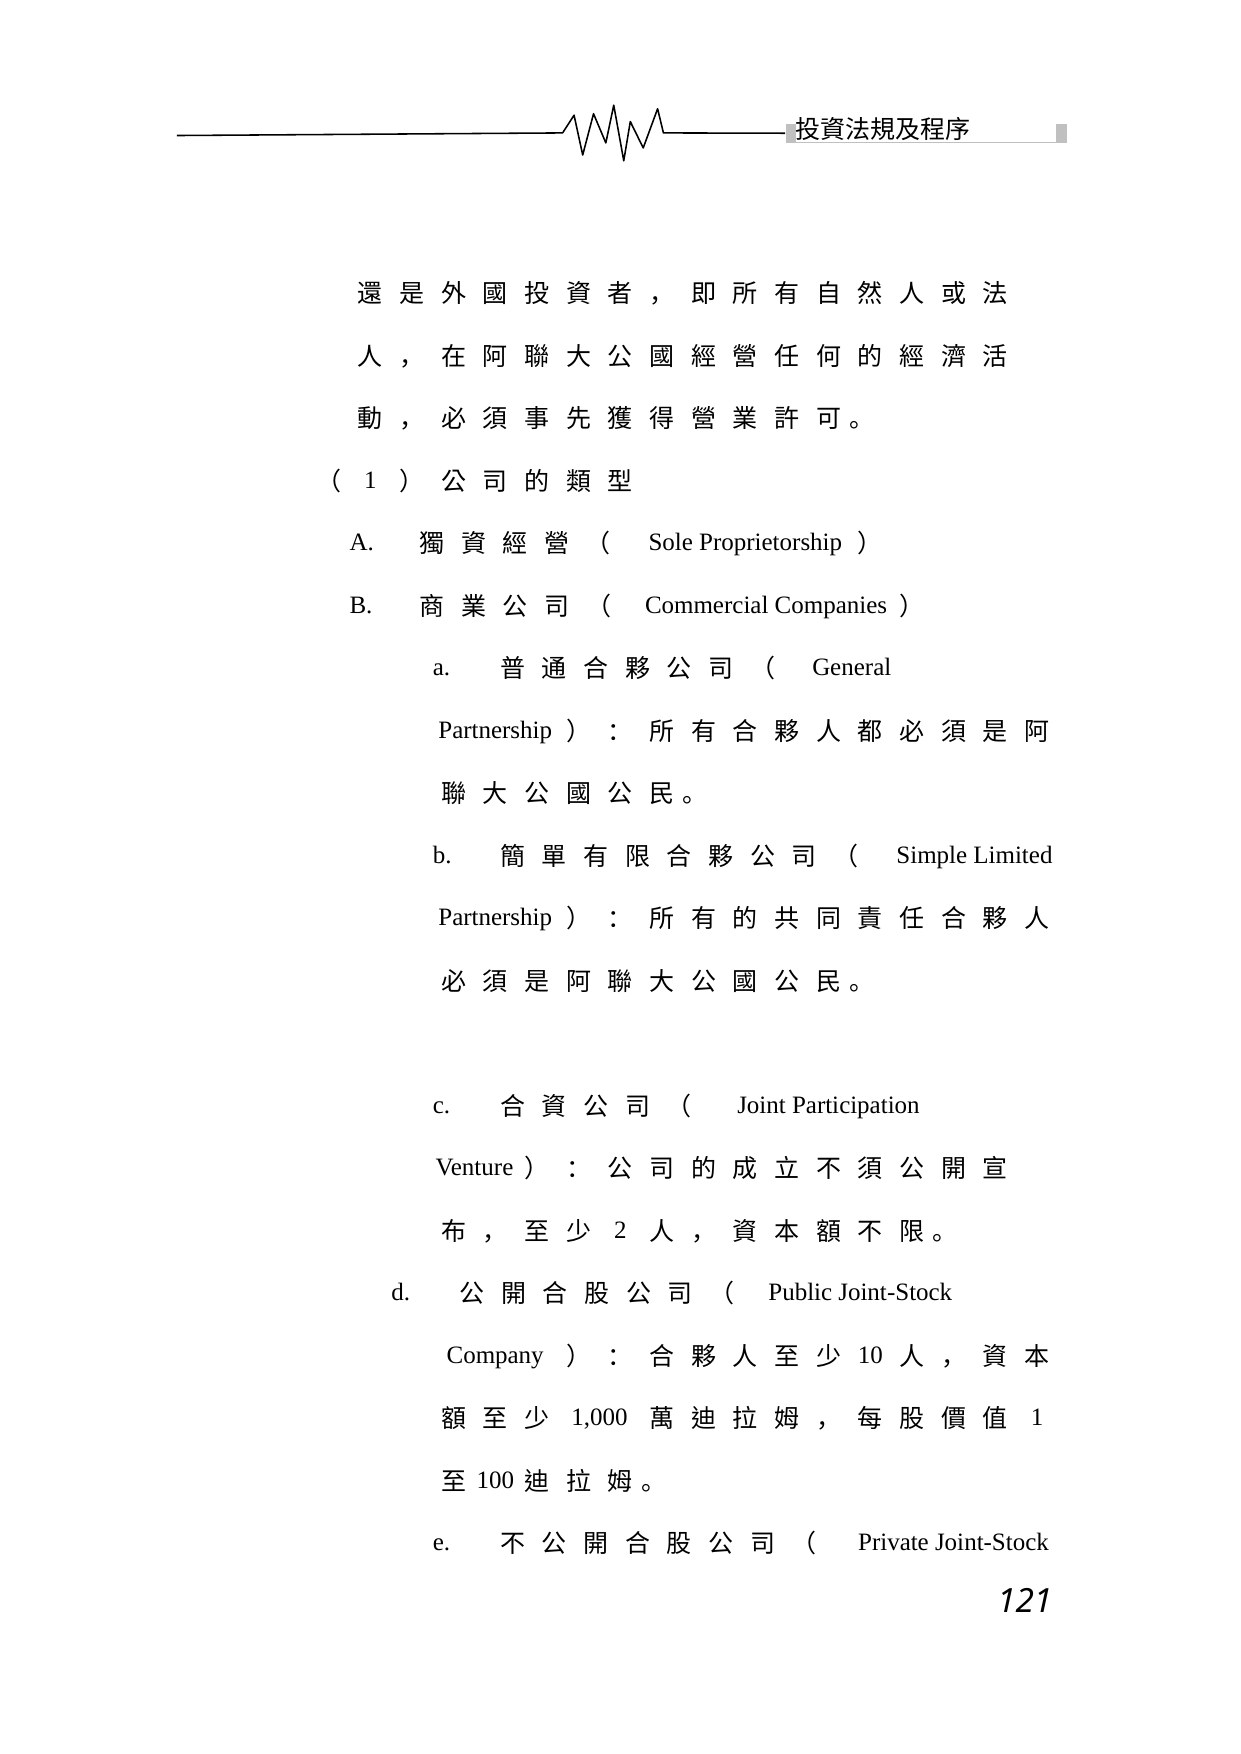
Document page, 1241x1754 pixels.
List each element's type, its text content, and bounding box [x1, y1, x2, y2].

text （1）公司的類型 [306, 438, 1058, 500]
text B. 商業公司（Commercial Companies） [330, 563, 1058, 625]
text c. 合資公司（Joint Participation Venture）：公司的成立不須公開宣布，至少2人，資本額不限。 [404, 1063, 1058, 1250]
text d. 公開合股公司（Public Joint-Stock Company）：合夥人至少10人，資本額至少1,000萬迪拉姆，每股價值1至100迪拉姆。 [365, 1250, 1058, 1500]
text 還是外國投資者，即所有自然人或法人，在阿聯大公國經營任何的經濟活動，必須事先獲得營業許可。 [330, 250, 1058, 438]
text A. 獨資經營（Sole Proprietorship） [330, 500, 1058, 563]
text e. 不公開合股公司（Private Joint-Stock [404, 1500, 1058, 1563]
text a. 普通合夥公司（General Partnership）：所有合夥人都必須是阿聯大公國公民。 [404, 625, 1058, 813]
text b. 簡單有限合夥公司（Simple Limited Partnership）：所有的共同責任合夥人必須是阿聯大公國公民。 [404, 813, 1058, 1000]
